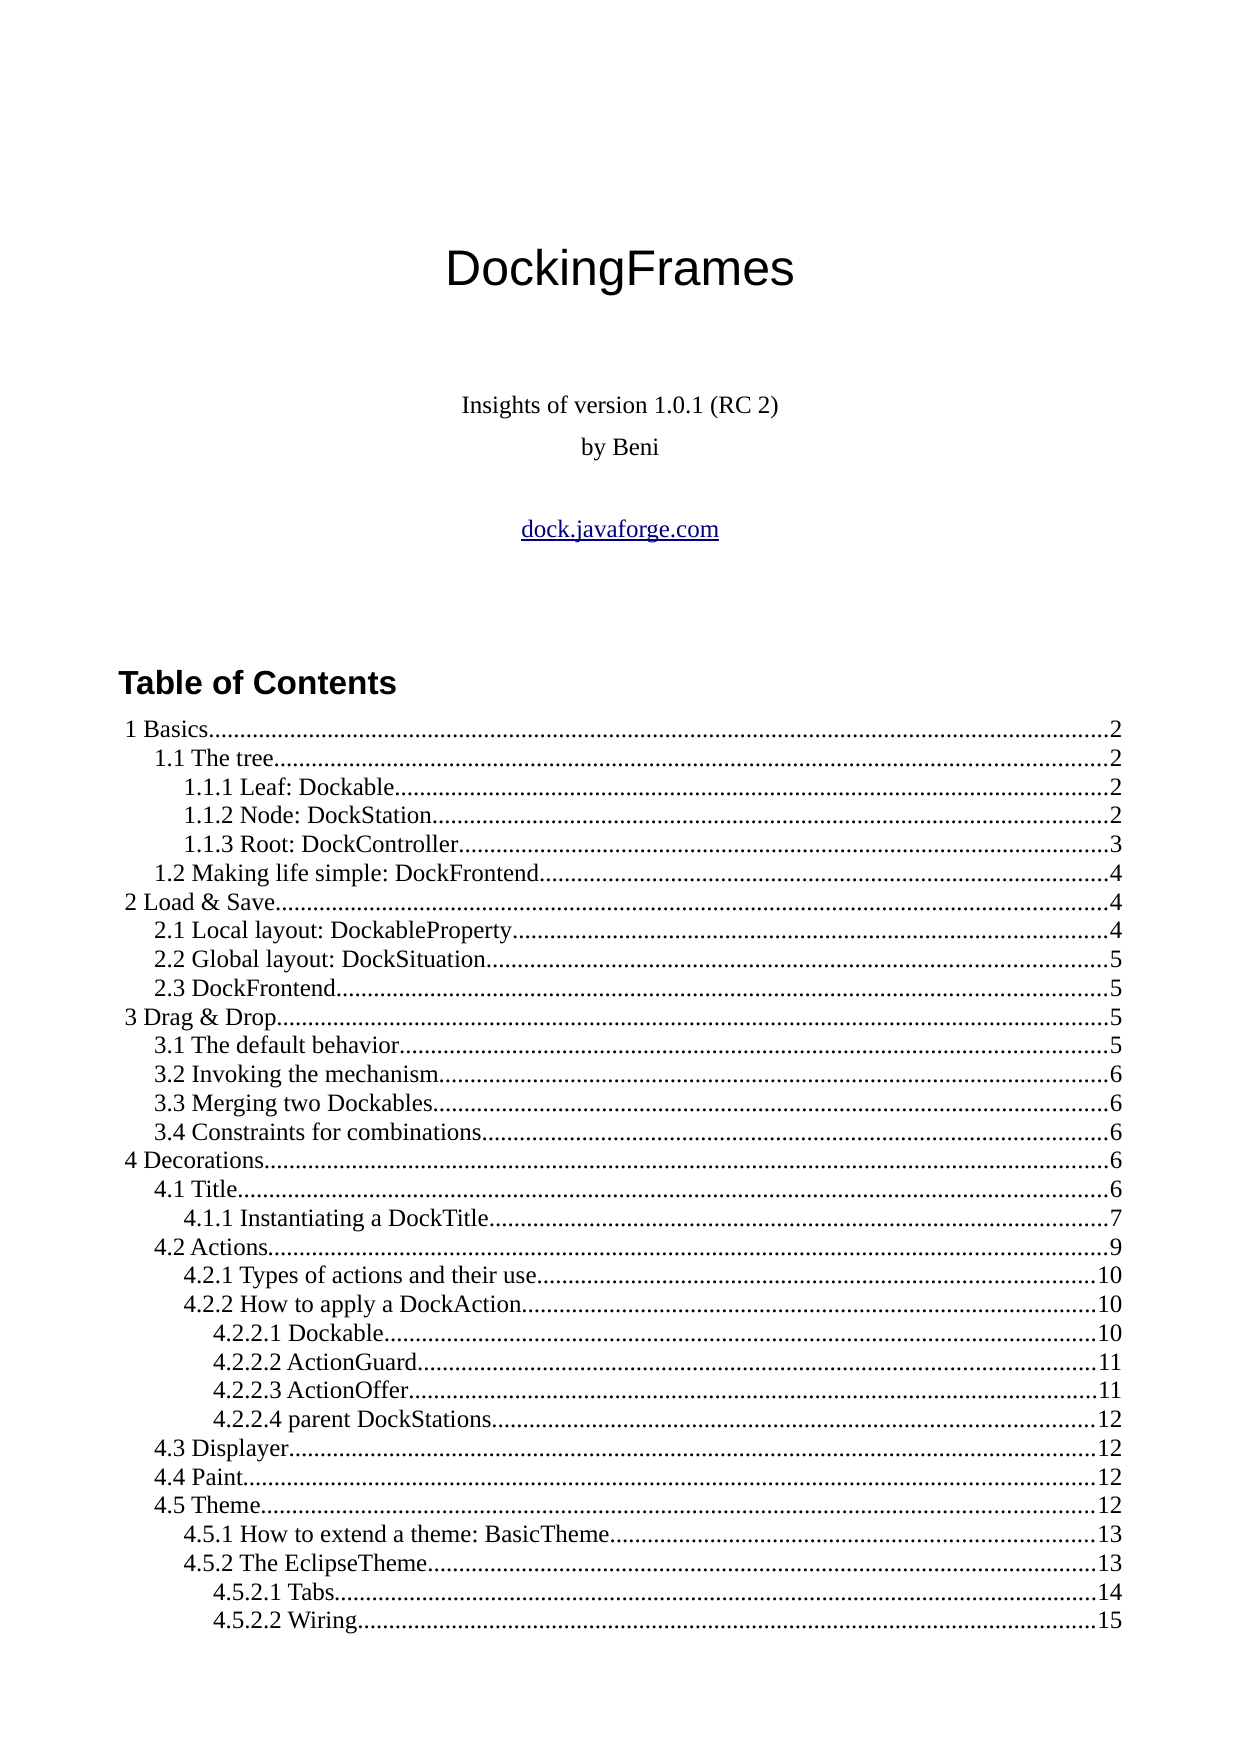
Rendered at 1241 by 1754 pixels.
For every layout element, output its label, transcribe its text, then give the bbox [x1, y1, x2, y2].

text 4.2 Actions 9 [148, 1232, 1122, 1260]
text 4.1.1 Instantiating a DockTitle 7 [177, 1203, 1122, 1232]
text Insights of version 1.0.1 (RC 2) [118, 391, 1122, 419]
text 3.3 Merging two Dockables 6 [148, 1088, 1122, 1117]
text 2.1 Local layout: DockableProperty 4 [148, 915, 1122, 944]
text 4 Decorations 6 [118, 1145, 1122, 1174]
text 3.1 The default behavior 5 [148, 1030, 1122, 1059]
text 4.5.2.1 Tabs 14 [207, 1577, 1122, 1605]
text by Beni [118, 432, 1122, 461]
text 1.1 The tree 2 [148, 743, 1122, 772]
text 4.2.1 Types of actions and their use 10 [177, 1260, 1122, 1289]
subtitle Table of Contents [118, 663, 1122, 702]
text dock.javaforge.com [118, 514, 1122, 543]
text 1.1.2 Node: DockStation 2 [177, 800, 1122, 829]
text 4.2.2.1 Dockable 10 [207, 1318, 1122, 1347]
text 4.5 Theme 12 [148, 1490, 1122, 1519]
text 4.2.2 How to apply a DockAction 10 [177, 1289, 1122, 1318]
text 2.2 Global layout: DockSituation 5 [148, 944, 1122, 973]
text 3.4 Constraints for combinations 6 [148, 1117, 1122, 1145]
text 4.3 Displayer 12 [148, 1433, 1122, 1462]
text 1.1.1 Leaf: Dockable 2 [177, 772, 1122, 800]
text 4.5.1 How to extend a theme: BasicTheme 13 [177, 1519, 1122, 1548]
text 4.1 Title 6 [148, 1174, 1122, 1203]
text 4.2.2.2 ActionGuard 11 [207, 1347, 1122, 1375]
text 3 Drag & Drop 5 [118, 1002, 1122, 1030]
text 3.2 Invoking the mechanism 6 [148, 1059, 1122, 1088]
text 4.2.2.4 parent DockStations 12 [207, 1404, 1122, 1433]
text 4.4 Paint 12 [148, 1462, 1122, 1490]
text 4.2.2.3 ActionOffer 11 [207, 1375, 1122, 1404]
text 1.1.3 Root: DockController 3 [177, 829, 1122, 858]
text 1 Basics 2 [118, 714, 1122, 743]
subtitle DockingFrames [118, 238, 1122, 296]
text 4.5.2.2 Wiring 15 [207, 1605, 1122, 1634]
text 2.3 DockFrontend 5 [148, 973, 1122, 1002]
text 2 Load & Save 4 [118, 887, 1122, 915]
text 1.2 Making life simple: DockFrontend 4 [148, 858, 1122, 887]
text 4.5.2 The EclipseTheme 13 [177, 1548, 1122, 1577]
